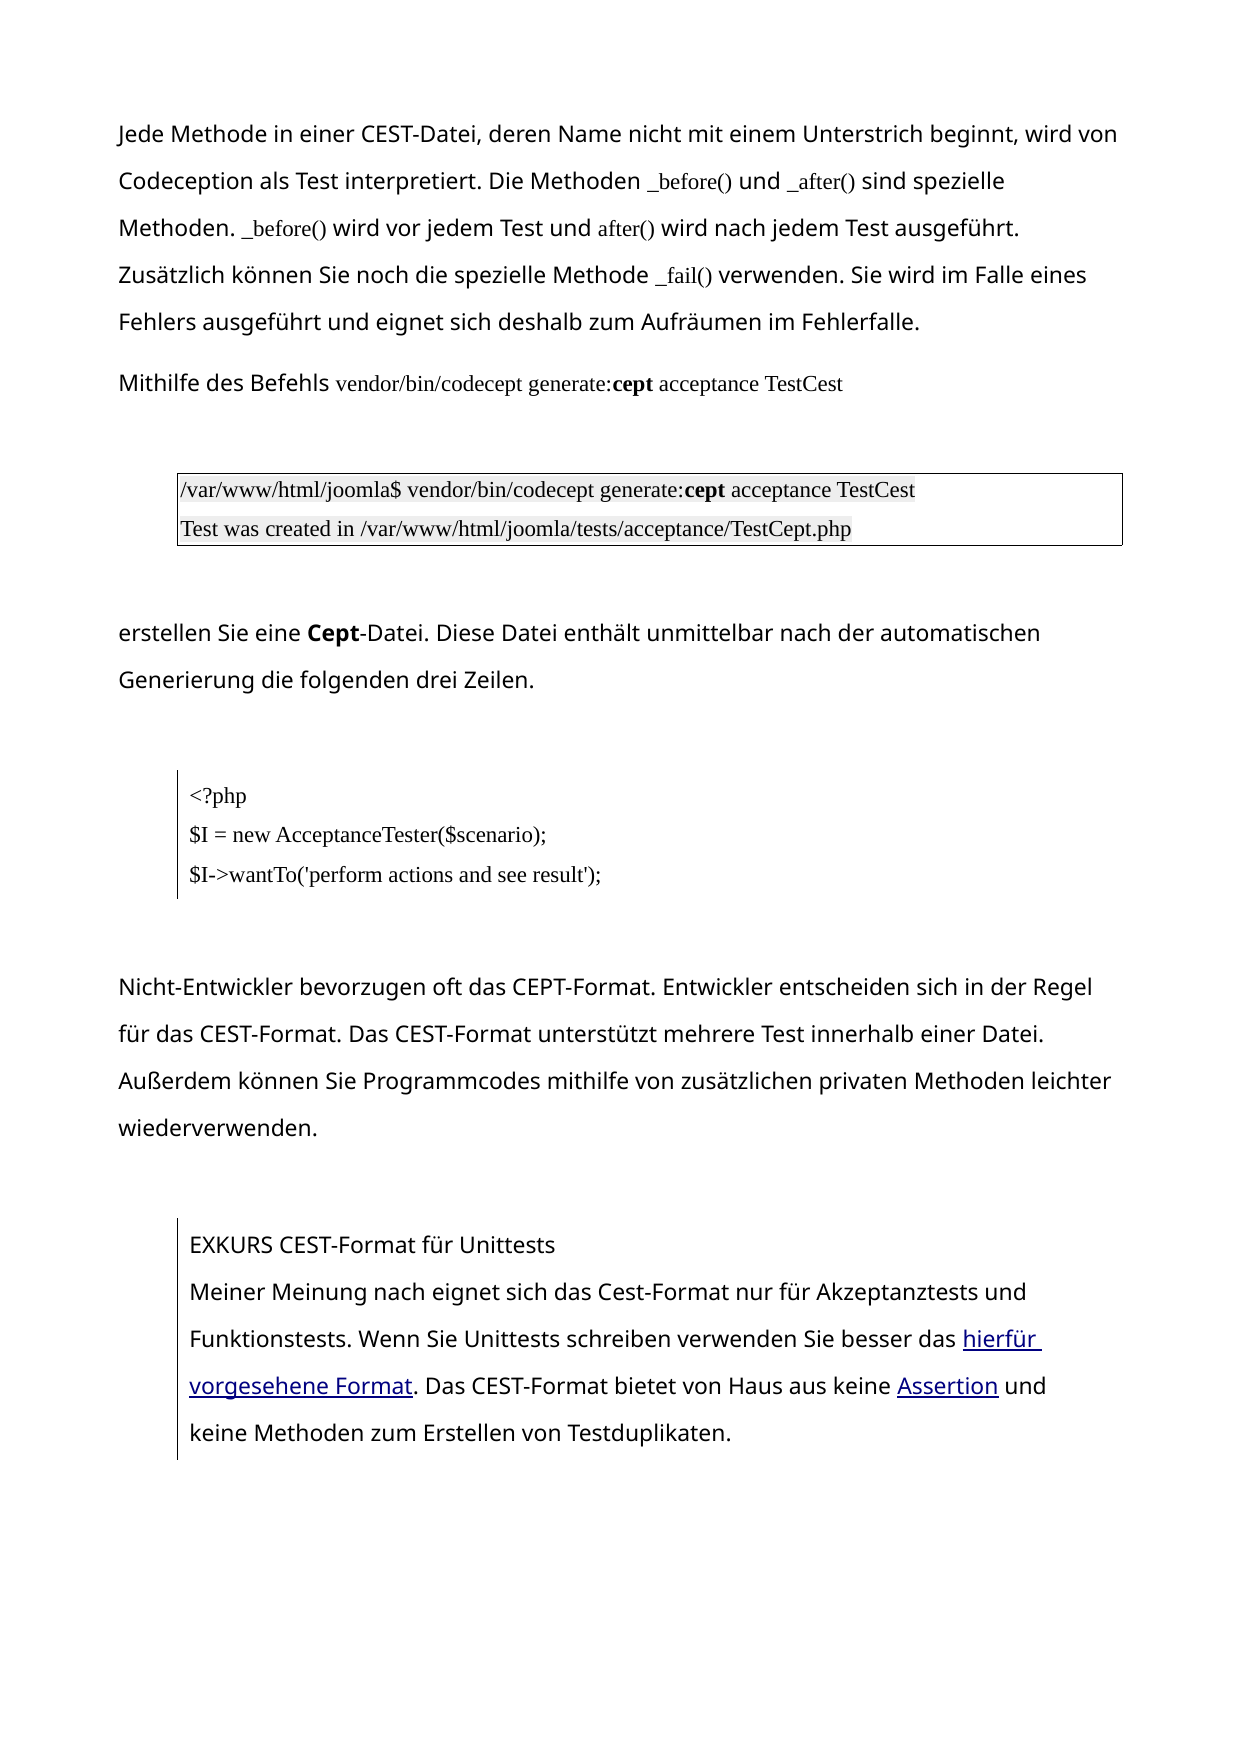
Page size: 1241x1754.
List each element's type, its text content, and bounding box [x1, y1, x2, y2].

text /var/www/html/joomla$ vendor/bin/codecept generate:cept acceptance TestCest Test was created in /var/www/html/joomla/tests/acceptance/TestCept.php [178, 474, 1122, 545]
text <?php $I = new AcceptanceTester($scenario); $I->wantTo('perform actions and see result'); [178, 770, 1122, 899]
text Jede Methode in einer CEST-Datei, deren Name nicht mit einem Unterstrich beginnt, wird von Codeception als Test interpretiert. Die Methoden _before() und _after() sind spezielle Methoden. _before() wird vor jedem Test und after() wird nach jedem Test ausgeführt. Zusätzlich können Sie noch die spezielle Methode _fail() verwenden. Sie wird im Falle eines Fehlers ausgeführt und eignet sich deshalb zum Aufräumen im Fehlerfalle. [118, 118, 1122, 337]
text EXKURS CEST-Format für Unittests Meiner Meinung nach eignet sich das Cest-Format nur für Akzeptanztests und Funktionstests. Wenn Sie Unittests schreiben verwenden Sie besser das hierfür vorgesehene Format. Das CEST-Format bietet von Haus aus keine Assertion und keine Methoden zum Erstellen von Testduplikaten. [177, 1217, 1122, 1460]
text Nicht-Entwickler bevorzugen oft das CEPT-Format. Entwickler entscheiden sich in der Regel für das CEST-Format. Das CEST-Format unterstützt mehrere Test innerhalb einer Datei. Außerdem können Sie Programmcodes mithilfe von zusätzlichen privaten Methoden leichter wiederverwenden. [118, 971, 1122, 1143]
text Mithilfe des Befehls vendor/bin/codecept generate:cept acceptance TestCest [118, 367, 1122, 398]
text erstellen Sie eine Cept-Datei. Diese Datei enthält unmittelbar nach der automatischen Generierung die folgenden drei Zeilen. [118, 617, 1122, 695]
